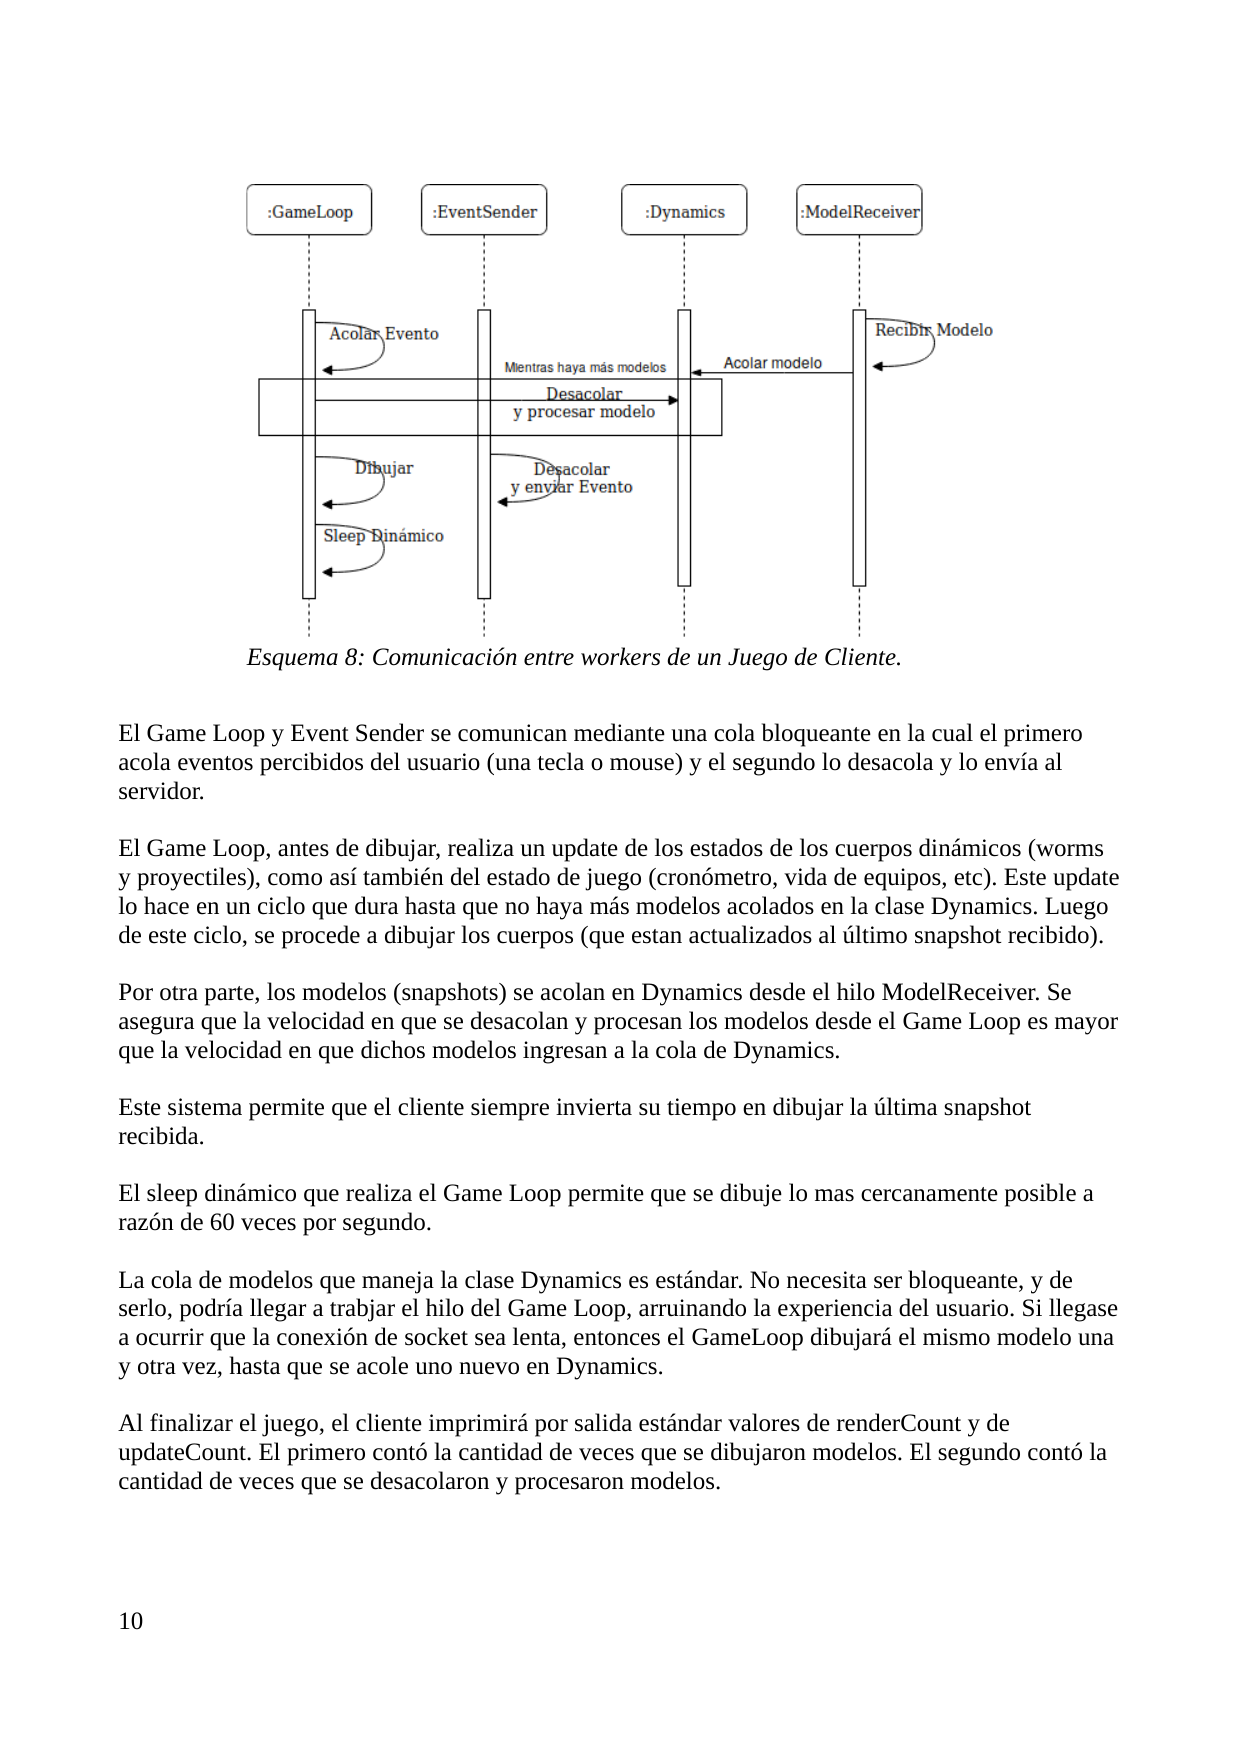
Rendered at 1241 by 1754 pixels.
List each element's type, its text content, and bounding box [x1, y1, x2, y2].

text El Game Loop y Event Sender se comunican mediante una cola bloqueante en la cual el primero acola eventos percibidos del usuario (una tecla o mouse) y el segundo lo desacola y lo envía al servidor. [118, 718, 1122, 805]
text Este sistema permite que el cliente siempre invierta su tiempo en dibujar la última snapshot recibida. [118, 1092, 1122, 1150]
text Al finalizar el juego, el cliente imprimirá por salida estándar valores de renderCount y de updateCount. El primero contó la cantidad de veces que se dibujaron modelos. El segundo contó la cantidad de veces que se desacolaron y procesaron modelos. [118, 1408, 1122, 1495]
text El Game Loop, antes de dibujar, realiza un update de los estados de los cuerpos dinámicos (worms y proyectiles), como así también del estado de juego (cronómetro, vida de equipos, etc). Este update lo hace en un ciclo que dura hasta que no haya más modelos acolados en la clase Dynamics. Luego de este ciclo, se procede a dibujar los cuerpos (que estan actualizados al último snapshot recibido). [118, 833, 1122, 948]
picture [246, 184, 994, 637]
text La cola de modelos que maneja la clase Dynamics es estándar. No necesita ser bloqueante, y de serlo, podría llegar a trabjar el hilo del Game Loop, arruinando la experiencia del usuario. Si llegase a ocurrir que la conexión de socket sea lenta, entonces el GameLoop dibujará el mismo modelo una y otra vez, hasta que se acole uno nuevo en Dynamics. [118, 1265, 1122, 1380]
text El sleep dinámico que realiza el Game Loop permite que se dibuje lo mas cercanamente posible a razón de 60 veces por segundo. [118, 1178, 1122, 1236]
text Esquema 8: Comunicación entre workers de un Juego de Cliente. [247, 637, 994, 670]
text Por otra parte, los modelos (snapshots) se acolan en Dynamics desde el hilo ModelReceiver. Se asegura que la velocidad en que se desacolan y procesan los modelos desde el Game Loop es mayor que la velocidad en que dichos modelos ingresan a la cola de Dynamics. [118, 977, 1122, 1063]
